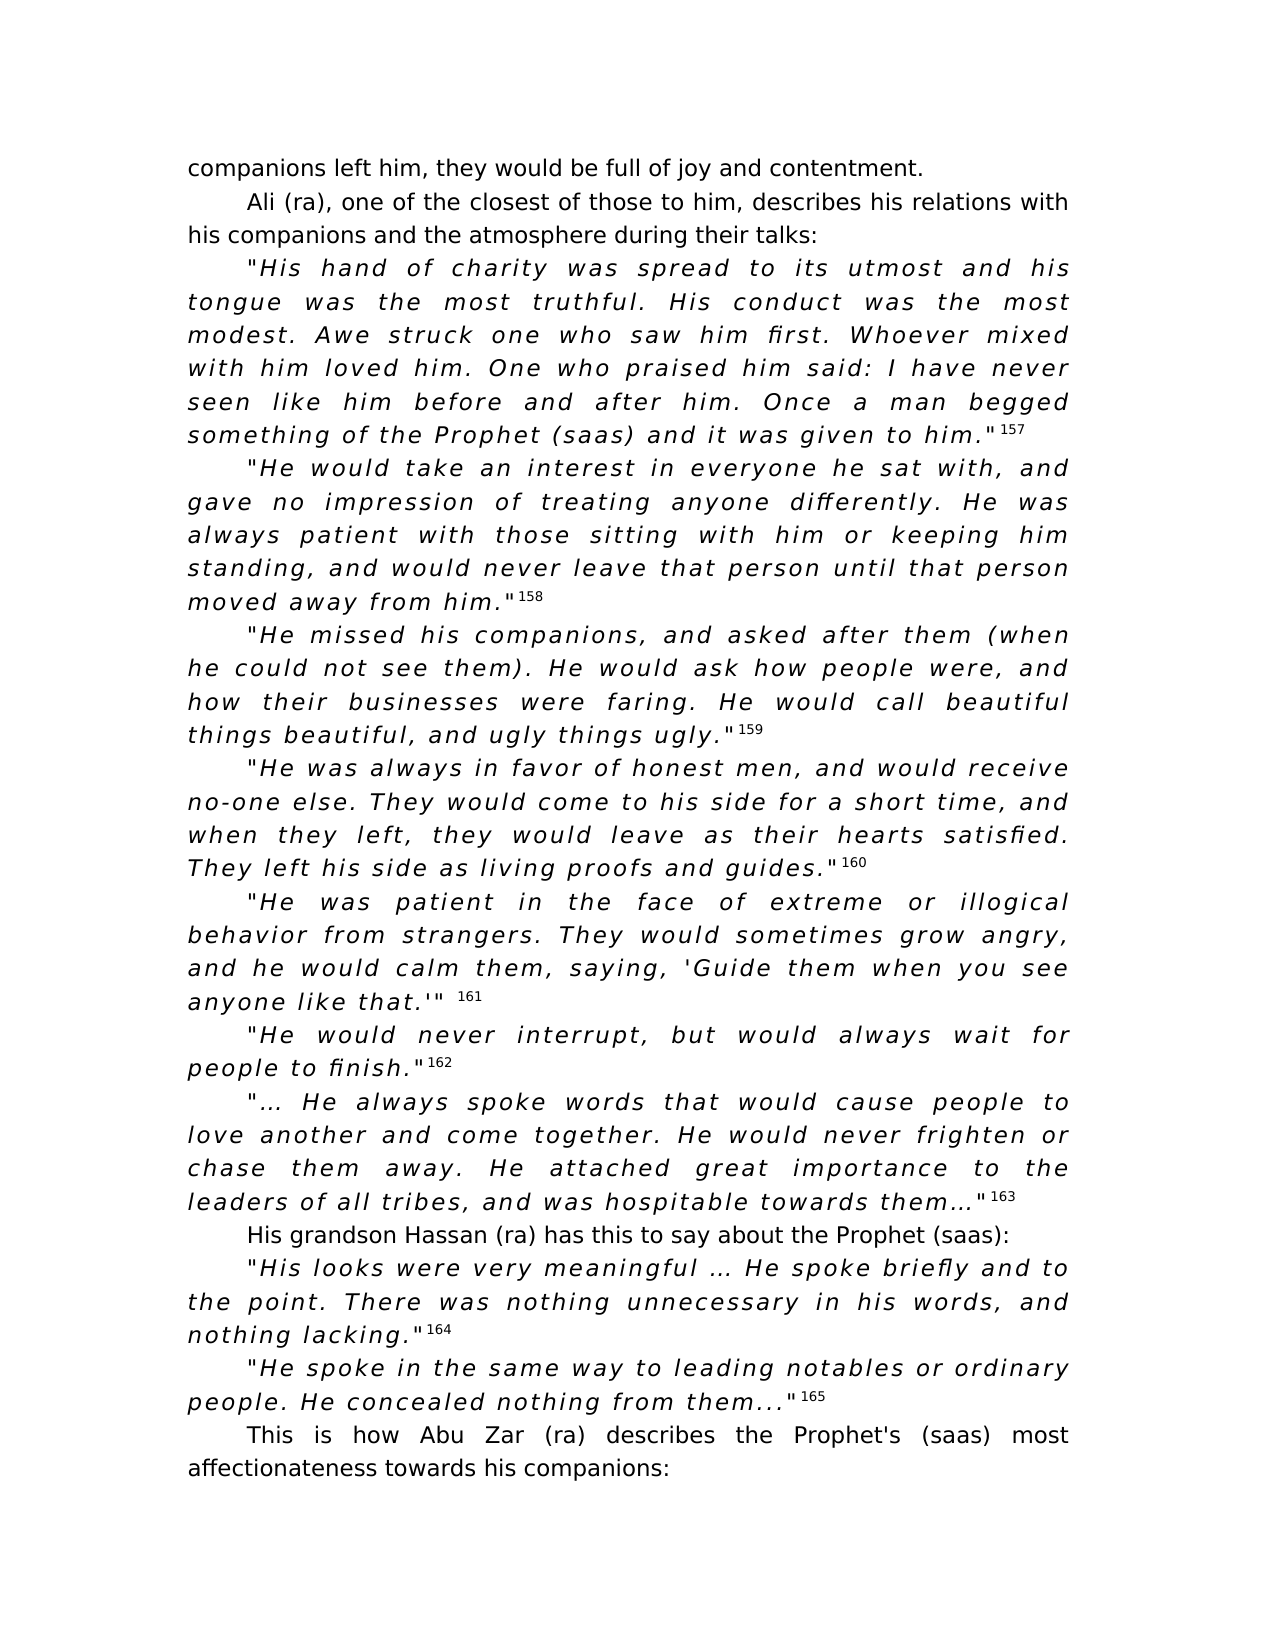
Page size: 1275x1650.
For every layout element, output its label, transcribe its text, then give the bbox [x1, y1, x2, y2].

text "He was always in favor of honest men, and would receive no-one else. They would come to his side for a short time, and when they left, they would leave as their hearts satisfied. They left his side as living proofs and guides."160 [187, 750, 1070, 883]
text "His looks were very meaningful … He spoke briefly and to the point. There was nothing unnecessary in his words, and nothing lacking."164 [187, 1250, 1070, 1350]
text Ali (ra), one of the closest of those to him, describes his relations with his companions and the atmosphere during their talks: [187, 183, 1070, 250]
text "He would take an interest in everyone he sat with, and gave no impression of treating anyone differently. He was always patient with those sitting with him or keeping him standing, and would never leave that person until that person moved away from him."158 [187, 450, 1070, 617]
text "… He always spoke words that would cause people to love another and come together. He would never frighten or chase them away. He attached great importance to the leaders of all tribes, and was hospitable towards them…"163 [187, 1083, 1070, 1217]
text His grandson Hassan (ra) has this to say about the Prophet (saas): [187, 1217, 1070, 1250]
text "He was patient in the face of extreme or illogical behavior from strangers. They would sometimes grow angry, and he would calm them, saying, 'Guide them when you see anyone like that.'" 161 [187, 883, 1070, 1017]
text "He spoke in the same way to leading notables or ordinary people. He concealed nothing from them..."165 [187, 1350, 1070, 1417]
text "He would never interrupt, but would always wait for people to finish."162 [187, 1017, 1070, 1083]
text companions left him, they would be full of joy and contentment. [187, 150, 1070, 183]
text This is how Abu Zar (ra) describes the Prophet's (saas) most affectionateness towards his companions: [187, 1417, 1070, 1483]
text "He missed his companions, and asked after them (when he could not see them). He would ask how people were, and how their businesses were faring. He would call beautiful things beautiful, and ugly things ugly."159 [187, 617, 1070, 750]
text "His hand of charity was spread to its utmost and his tongue was the most truthful. His conduct was the most modest. Awe struck one who saw him first. Whoever mixed with him loved him. One who praised him said: I have never seen like him before and after him. Once a man begged something of the Prophet (saas) and it was given to him."157 [187, 250, 1070, 450]
